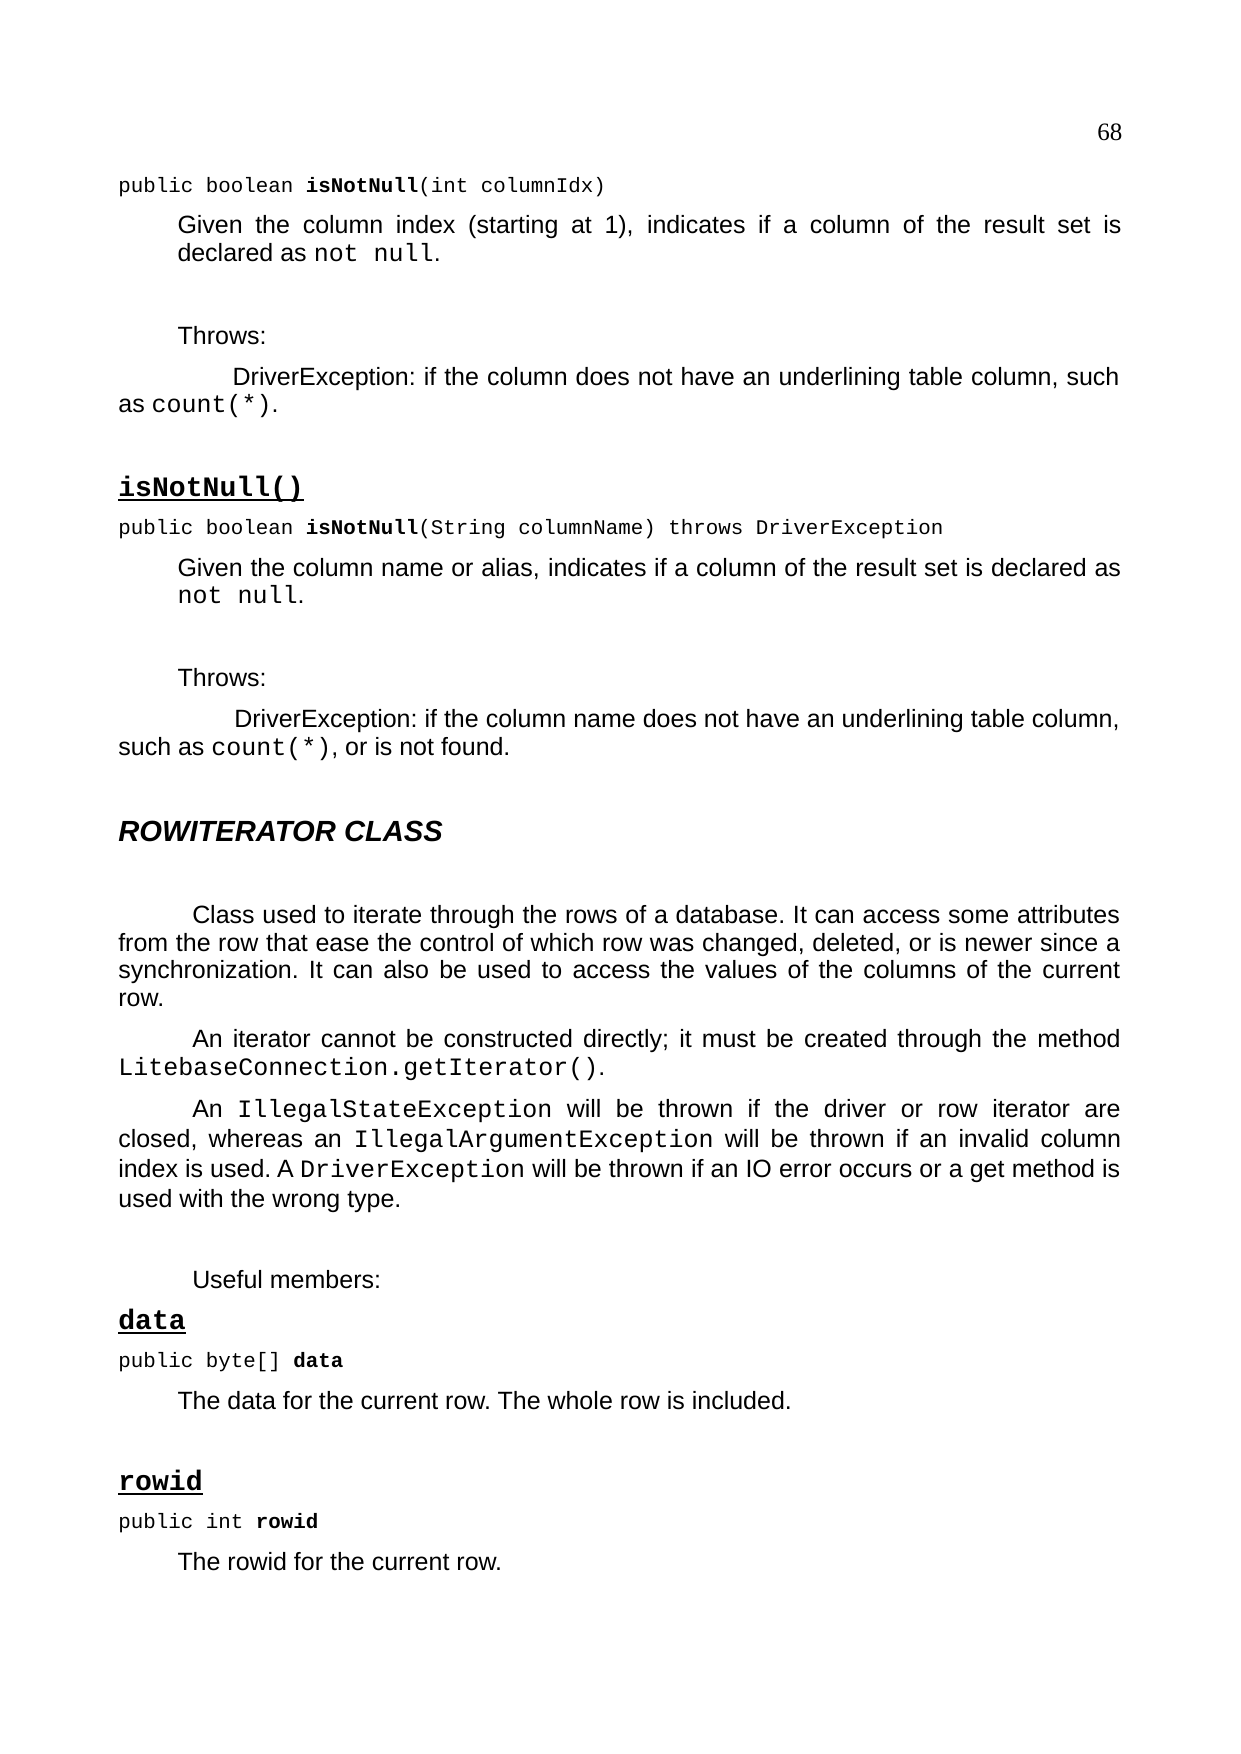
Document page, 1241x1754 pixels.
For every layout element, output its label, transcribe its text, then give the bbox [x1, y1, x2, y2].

subtitle ROWITERATOR CLASS [118, 815, 1122, 848]
text public boolean isNotNull(String columnName) throws DriverException [118, 517, 1122, 541]
text Given the column index (starting at 1), indicates if a column of the result set is declared as not null. [177, 211, 1122, 269]
text public boolean isNotNull(int columnIdx) [118, 175, 1122, 199]
text An IllegalStateException will be thrown if the driver or row iterator are closed, whereas an IllegalArgumentException will be thrown if an invalid column index is used. A DriverException will be thrown if an IO error occurs or a get method is used with the wrong type. [118, 1095, 1122, 1213]
subtitle isNotNull() [118, 473, 1122, 505]
text public int rowid [118, 1511, 1122, 1535]
text An iterator cannot be constructed directly; it must be created through the method LitebaseConnection.getIterator(). [118, 1024, 1122, 1083]
list The rowid for the current row. [177, 1547, 1122, 1575]
subtitle data [118, 1306, 1122, 1338]
text Given the column name or alias, indicates if a column of the result set is declared as not null. [177, 553, 1122, 611]
list DriverException: if the column does not have an underlining table column, such as count(*). [118, 362, 1122, 420]
list The data for the current row. The whole row is included. [177, 1387, 1122, 1414]
text public byte[] data [118, 1351, 1122, 1374]
list DriverException: if the column name does not have an underlining table column, such as count(*), or is not found. [118, 704, 1122, 762]
text Class used to iterate through the rows of a database. It can access some attributes from the row that ease the control of which row was changed, deleted, or is newer since a synchronization. It can also be used to access the values of the columns of the current row. [118, 901, 1122, 1012]
text Throws: [118, 664, 1122, 692]
text Useful members: [118, 1266, 1122, 1294]
text Throws: [118, 322, 1122, 350]
subtitle rowid [118, 1467, 1122, 1499]
